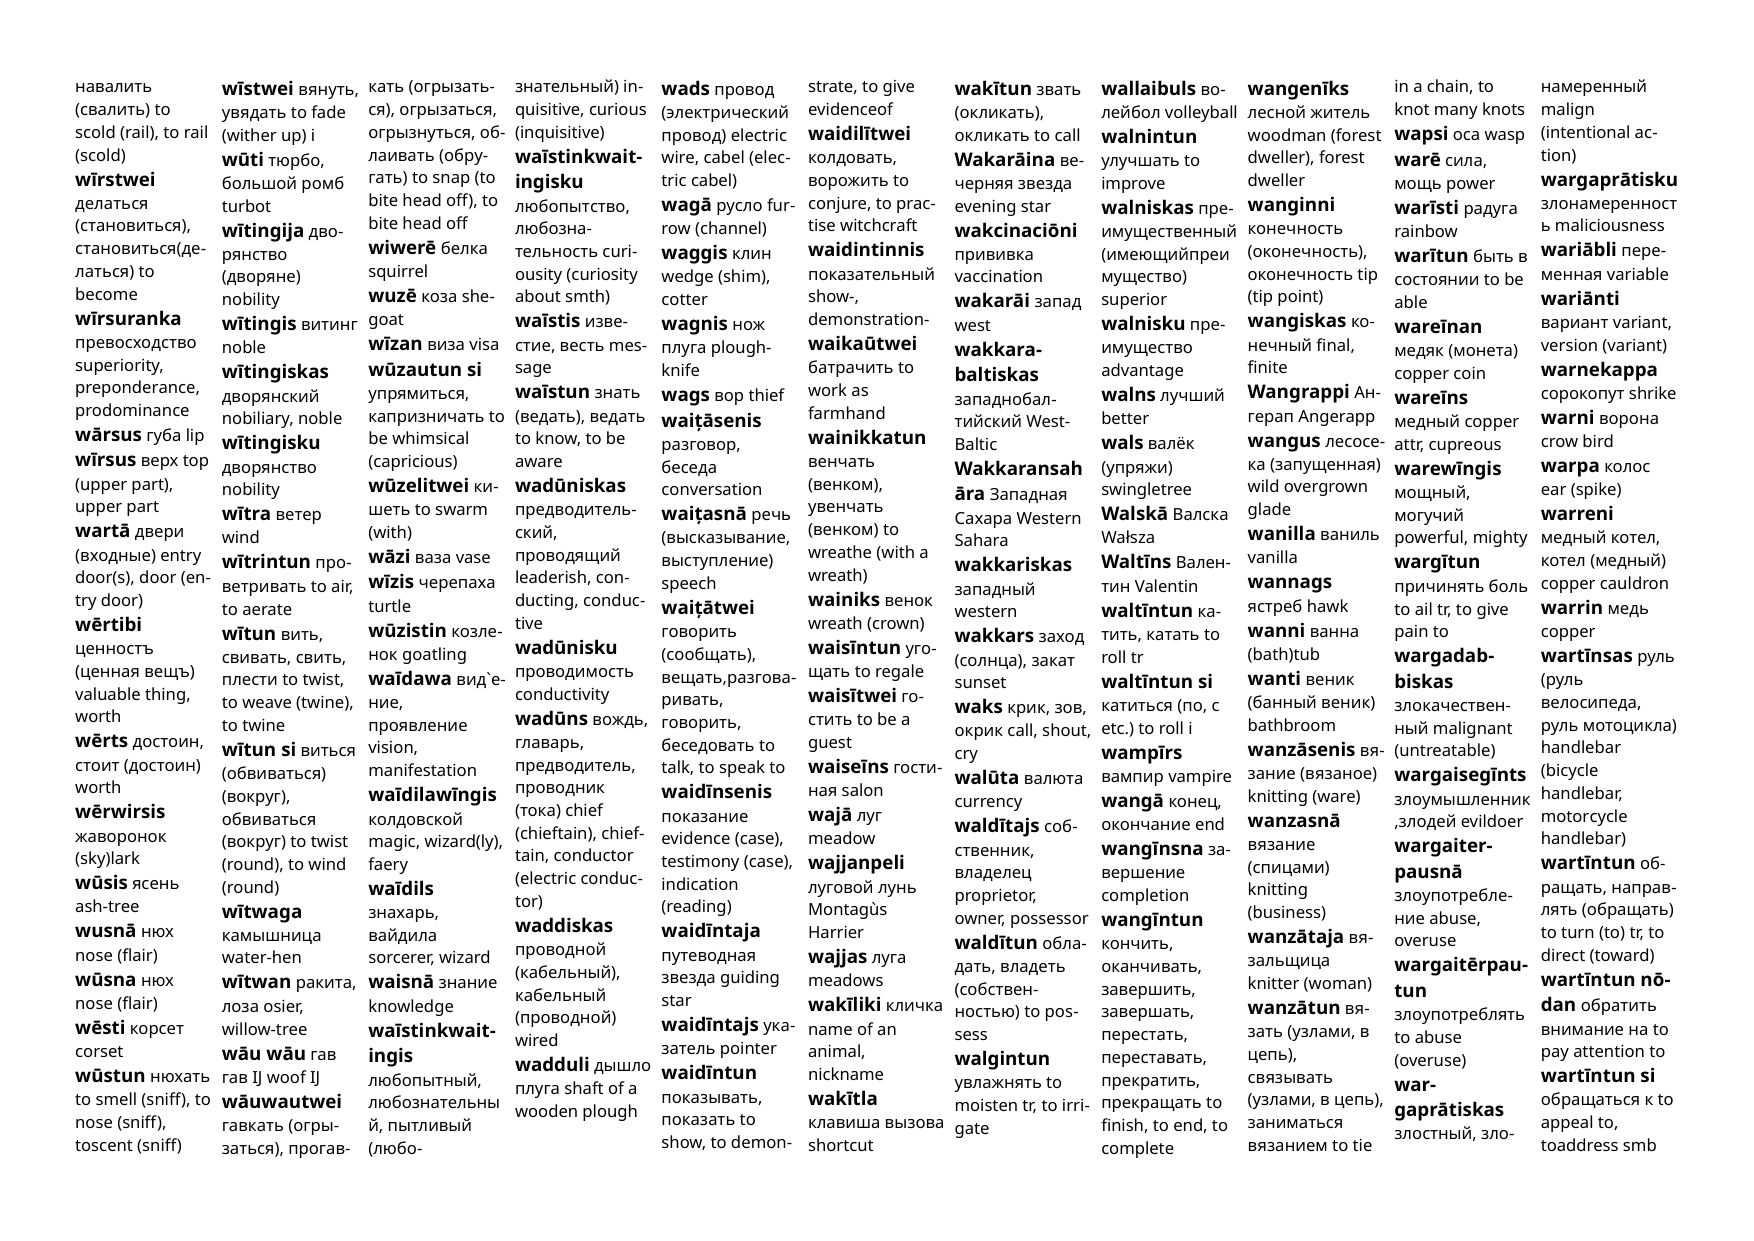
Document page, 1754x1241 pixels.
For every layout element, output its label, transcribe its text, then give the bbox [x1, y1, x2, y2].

text waīdilawīngis колдовской magic, wizard(ly), faery [368, 782, 506, 875]
text wanilla ваниль vanilla [1247, 521, 1385, 569]
text waks крик, зов, окрик call, shout, cry [954, 693, 1092, 764]
text wangīnsna за­вершение comple­tion [1101, 835, 1238, 906]
text waisītwei го­стить to be a guest [808, 682, 945, 753]
text wakītun звать (окликать), окли­кать to call [954, 75, 1092, 146]
text wakītla клавиша вызова shortcut [808, 1085, 945, 1156]
text strate, to give evi­denceof [808, 75, 945, 120]
text waidīntaja путе­водная звезда guiding star [661, 918, 799, 1011]
text wargaisegīnts злоумышленник,злодей evildoer [1394, 762, 1532, 833]
text wāzi ваза vase [368, 543, 506, 569]
text wītwan ракита, лоза osier, willow-tree [222, 969, 359, 1040]
text wūsis ясень ash-tree [75, 869, 213, 918]
text walnintun улуч­шать to improve [1101, 123, 1238, 194]
text wītingis витинг noble [222, 311, 359, 359]
text wangīntun кон­чить, оканчивать, завершить, завер­шать, перестать, переставать, пре­кратить, прекра­щать to finish, to end, to complete [1101, 906, 1238, 1159]
text warē сила, мощь power [1394, 146, 1532, 194]
text wīzan виза visa [368, 330, 506, 356]
text wagā русло fur­row (channel) [661, 191, 799, 239]
text waīdils знахарь, вайдила sorcerer, wizard [368, 875, 506, 969]
text waisīntun уго­щать to regale [808, 634, 945, 682]
text wēsti корсет corset [75, 1014, 213, 1062]
text walūta валюта currency [954, 764, 1092, 813]
text warpa колос ear (spike) [1541, 452, 1679, 501]
text wūzautun si упрямиться, капризничать to be whimsical (capricious) [368, 356, 506, 472]
text waggis клин wedge (shim), cot­ter [661, 239, 799, 311]
text wītun вить, сви­вать, свить, пле­сти to twist, to weave (twine), to twine [222, 620, 359, 736]
text warnekappa со­рокопут shrike [1541, 356, 1679, 404]
text wartīntun si об­ращаться к to ap­peal to, toaddress smb [1541, 1062, 1679, 1156]
text wadduli дышло плуга shaft of a wooden plough [515, 1051, 652, 1122]
text waițasnā речь (высказывание, выступление) speech [661, 501, 799, 594]
text waidilītwei кол­довать, ворожить to conjure, to prac­tise witchcraft [808, 120, 945, 237]
text waidīnsenis по­казание evidence (case), testimony (case), indication (reading) [661, 779, 799, 918]
text wūsna нюх nose (flair) [75, 966, 213, 1014]
text wītun si виться (обвиваться) (во­круг), обвиваться (вокруг) to twist (round), to wind (round) [222, 736, 359, 898]
text кать (огрызать­ся), огрызаться, огрызнуться, об­лаивать (обру­гать) to snap (to bite head off), to bite head off [368, 75, 506, 234]
text walniskas пре­имущественный (имеющийпреиму­щество) superior [1101, 194, 1238, 311]
text Wangrappi Ан­герап Angerapp [1247, 379, 1385, 427]
text waltīntun ка­тить, катать to roll tr [1101, 597, 1238, 668]
text wārsus губа lip [75, 421, 213, 447]
text waițātwei гово­рить (сообщать), вещать,разгова­ривать, говорить, беседовать to talk, to speak to [661, 594, 799, 779]
text waidīntun пока­зывать, показать to show, to demon­ [661, 1060, 799, 1153]
text Wakarāina ве­черняя звезда evening star [954, 146, 1092, 217]
text wusnā нюх nose (flair) [75, 918, 213, 966]
text wūzistin козле­нок goatling [368, 617, 506, 665]
text wampīrs вампир vampire [1101, 739, 1238, 787]
text wāuwautwei гавкать (огры­заться), прогав­ [222, 1088, 359, 1159]
text навалить (свалить) to scold (rail), to rail (scold) [75, 75, 213, 166]
text wariānti вариант variant, version (variant) [1541, 285, 1679, 356]
text wangenīks лес­ной житель wood­man (forest dweller), forest dweller [1247, 75, 1385, 191]
text wagnis нож плу­га plough-knife [661, 311, 799, 381]
text wajā луг meadow [808, 801, 945, 850]
text wartā двери (входные) entry door(s), door (en­try door) [75, 518, 213, 611]
text wiwerē белка squirrel [368, 234, 506, 282]
text wanni ванна (bath)tub [1247, 617, 1385, 665]
text waīstis изве­стие, весть mes­sage [515, 308, 652, 379]
text waīdawa вид`е­ние, проявление vision, manifesta­tion [368, 665, 506, 782]
text wītingiskas дворянский nobil­iary, noble [222, 359, 359, 430]
text warīsti радуга rainbow [1394, 194, 1532, 242]
text war­gaprātiskas злостный, зло­ [1394, 1071, 1532, 1145]
text wūti тюрбо, большой ромб tur­bot [222, 146, 359, 217]
text Wakkaransahāra Западная Са­хара Western Sa­hara [954, 455, 1092, 552]
text wakarāi запад west [954, 288, 1092, 336]
text wērts достоин, стоит (достоин) worth [75, 728, 213, 799]
text wīzis черепаха turtle [368, 569, 506, 617]
text wanti веник (банный веник) bathbroom [1247, 665, 1385, 736]
text waīstinkwait­ingisku любопыт­ство, любозна­тельность curi­ousity (curiosity about smth) [515, 143, 652, 308]
text wargaitērpau­tun злоупотреблять to abuse (overuse) [1394, 952, 1532, 1071]
text wīrstwei делать­ся (становиться), становиться(де­латься) to become [75, 166, 213, 305]
text warītun быть в состоянии to be able [1394, 242, 1532, 313]
text waidīntajs ука­затель pointer [661, 1011, 799, 1060]
text wūzelitwei ки­шеть to swarm (with) [368, 472, 506, 543]
text wītingisku дво­рянство nobility [222, 430, 359, 501]
text wareīns медный copper attr, cupre­ous [1394, 384, 1532, 455]
text wīstwei вянуть, увядать to fade (wither up) i [222, 75, 359, 146]
text wakkara­baltiskas западнобал­тийский West-Baltic [954, 336, 1092, 455]
text waiseīns гости­ная salon [808, 753, 945, 801]
text wītwaga камыш­ница water-hen [222, 898, 359, 969]
text wītrintun про­ветривать to air, to aerate [222, 549, 359, 620]
text wakkars заход (солнца), закат sunset [954, 623, 1092, 693]
text wakīliki кличка name of an animal, nickname [808, 992, 945, 1085]
text in a chain, to knot many knots [1394, 75, 1532, 120]
text wargaprātisku злонамеренность maliciousness [1541, 166, 1679, 237]
text wartīntun nō­dan обратить внимание на to pay attention to [1541, 966, 1679, 1062]
text wakcinaciōni прививка vaccina­tion [954, 217, 1092, 288]
text wajjanpeli луго­вой лунь Mon­tagùs Harrier [808, 850, 945, 943]
text waițāsenis раз­говор, беседа conversation [661, 407, 799, 501]
text намеренный ma­lign (intentional ac­tion) [1541, 75, 1679, 166]
text waīstun знать (ведать), ведать to know, to be aware [515, 379, 652, 472]
text wariābli пере­менная variable [1541, 237, 1679, 285]
text wadūnisku про­водимость con­ductivity [515, 634, 652, 705]
text wallaibuls во­лейбол volleyball [1101, 75, 1238, 123]
text wads провод (электрический провод) electric wire, cabel (elec­tric cabel) [661, 75, 799, 191]
text wajjas луга meadows [808, 943, 945, 992]
text warrin медь cop­per [1541, 594, 1679, 642]
text warni ворона crow bird [1541, 404, 1679, 452]
text waddiskas про­водной (кабель­ный), кабельный (проводной) wired [515, 912, 652, 1051]
text waikaūtwei ба­трачить to work as farmhand [808, 330, 945, 424]
text wērtibi ценностъ (ценная вещъ) valuable thing, worth [75, 611, 213, 728]
text wanzātaja вя­зальщица knitter (woman) [1247, 923, 1385, 994]
text warewīngis мощный, могучий powerful, mighty [1394, 455, 1532, 549]
text wuzē коза she-goat [368, 282, 506, 330]
text wals валёк (упряжи) swingle­tree [1101, 430, 1238, 501]
text wapsi оса wasp [1394, 120, 1532, 146]
text wargadab­biskas злокачествен­ный malignant (untreat­able) [1394, 642, 1532, 762]
text wangiskas ко­нечный final, finite [1247, 308, 1385, 379]
text walgintun увлажнять to moisten tr, to irri­gate [954, 1045, 1092, 1139]
text waidintinnis по­казательный show-, demonstra­tion- [808, 237, 945, 330]
text wargaiter­pausnā злоупотребле­ние abuse, overuse [1394, 833, 1532, 952]
text wūstun нюхать to smell (sniff), to nose (sniff), toscent (sniff) [75, 1062, 213, 1156]
text walnisku пре­имущество advan­tage [1101, 311, 1238, 381]
text Walskā Валска Wałsza [1101, 501, 1238, 549]
text warreni медный котел, котел (мед­ный) copper caul­dron [1541, 501, 1679, 594]
text wareīnan медяк (монета) copper coin [1394, 313, 1532, 384]
text waisnā знание knowledge [368, 969, 506, 1017]
text wangus лесосе­ка (запущенная) wild overgrown glade [1247, 427, 1385, 521]
text wangā конец, окончание end [1101, 787, 1238, 835]
text wanzātun вя­зать (узлами, в цепь), связывать (узлами, в цепь), заниматься вяза­нием to tie [1247, 994, 1385, 1156]
text wīrsuranka пре­восходство supe­riority, preponder­ance, prodomi­nance [75, 305, 213, 421]
text wītra ветер wind [222, 501, 359, 549]
text wanzasnā вяза­ние (спицами) knitting (business) [1247, 807, 1385, 923]
text wannags ястреб hawk [1247, 569, 1385, 617]
text wartīnsas руль (руль велосипеда, руль мотоцикла) handlebar (bicycle handlebar, motor­cycle handlebar) [1541, 642, 1679, 850]
text wadūns вождь, главарь, предво­дитель, провод­ник (тока) chief (chieftain), chief­tain, conductor (electric conduc­tor) [515, 705, 652, 912]
text wags вор thief [661, 381, 799, 407]
text wargītun причи­нять боль to ail tr, to give pain to [1394, 549, 1532, 642]
text wītingija дво­рянство (дворяне) nobility [222, 217, 359, 311]
text Waltīns Вален­тин Valentin [1101, 549, 1238, 597]
text wainikkatun венчать (венком), увенчать (венком) to wreathe (with a wreath) [808, 424, 945, 586]
text wainiks венок wreath (crown) [808, 586, 945, 634]
text wanzāsenis вя­зание (вязаное) knitting (ware) [1247, 736, 1385, 807]
text wakkariskas западный western [954, 552, 1092, 623]
text waldītun обла­дать, владеть (собствен-ностью) to pos­sess [954, 929, 1092, 1045]
text waldītajs соб­ственник, владе­лец proprietor, owner, possessor [954, 813, 1092, 929]
text waīstinkwait­ingis любопытный, любознательный, пытливый (любо­ [368, 1017, 506, 1159]
text wadūniskas предводитель­ский, проводящий leaderish, con­ducting, conduc­tive [515, 472, 652, 634]
text waltīntun si ка­титься (по, с etc.) to roll i [1101, 668, 1238, 739]
text знательный) in­quisitive, curious (inquisitive) [515, 75, 652, 143]
text wērwirsis жаво­ронок (sky)lark [75, 799, 213, 869]
text wīrsus верх top (upper part), upper part [75, 447, 213, 518]
text wartīntun об­ращать, направ­лять (обращать) to turn (to) tr, to di­rect (toward) [1541, 850, 1679, 966]
text walns лучший better [1101, 381, 1238, 430]
text wanginni конеч­ность (оконеч­ность), оконеч­ность tip (tip point) [1247, 191, 1385, 308]
text wāu wāu гав гав IJ woof IJ [222, 1040, 359, 1088]
